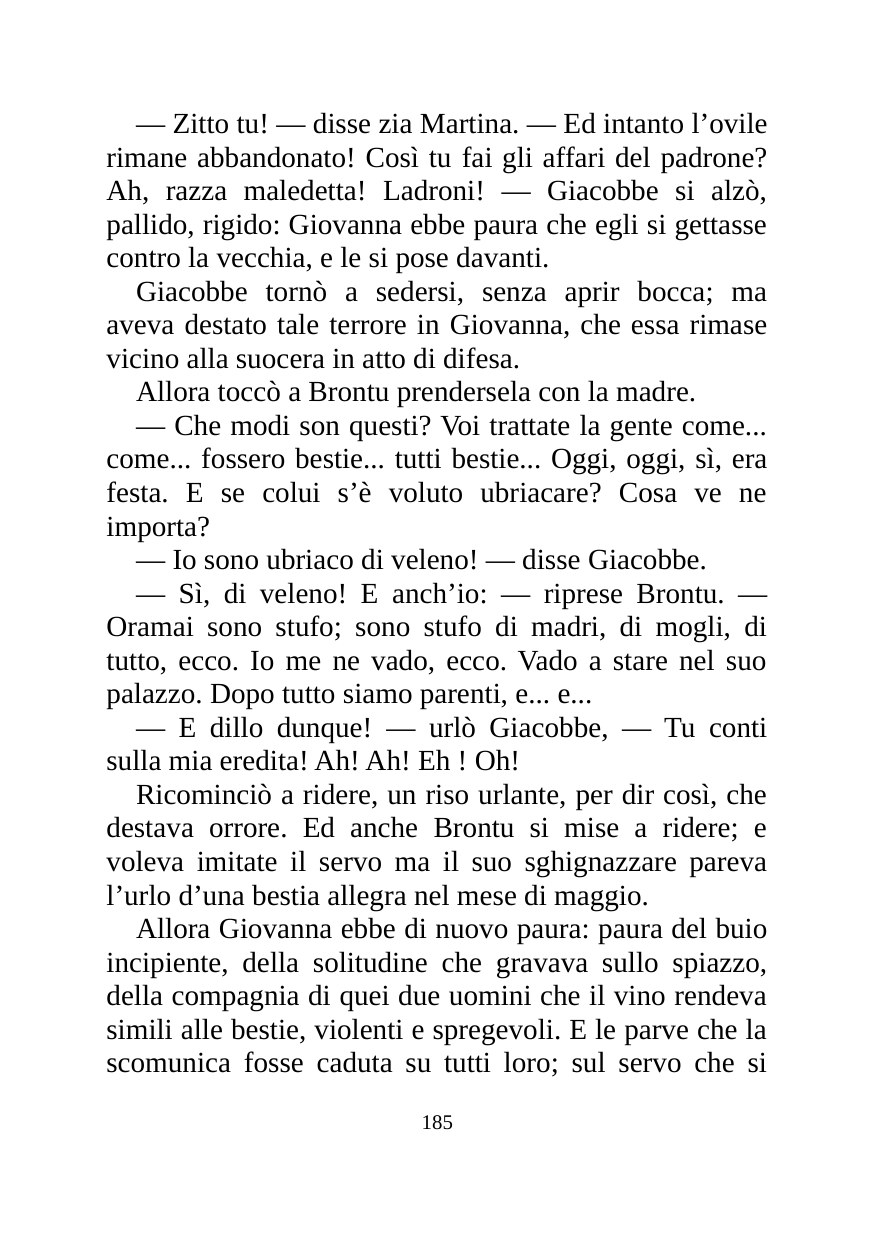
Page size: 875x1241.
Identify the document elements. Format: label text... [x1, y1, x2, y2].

text — Sì, di veleno! E anch’io: — riprese Brontu. — Oramai sono stufo; sono stufo di madri, di mogli, di tutto, ecco. Io me ne vado, ecco. Vado a stare nel suo palazzo. Dopo tutto siamo parenti, e... e... [106, 576, 768, 710]
text — Io sono ubriaco di veleno! — disse Giacobbe. [106, 542, 768, 576]
text — E dillo dunque! — urlò Giacobbe, — Tu conti sulla mia eredita! Ah! Ah! Eh ! Oh! [106, 710, 768, 777]
text — Che modi son questi? Voi trattate la gente come... come... fossero bestie... tutti bestie... Oggi, oggi, sì, era festa. E se colui s’è voluto ubriacare? Cosa ve ne importa? [106, 408, 768, 542]
text Giacobbe tornò a sedersi, senza aprir bocca; ma aveva destato tale terrore in Giovanna, che essa rimase vicino alla suocera in atto di difesa. [106, 274, 768, 374]
text Ricominciò a ridere, un riso urlante, per dir così, che destava orrore. Ed anche Brontu si mise a ridere; e voleva imitate il servo ma il suo sghignazzare pareva l’urlo d’una bestia allegra nel mese di maggio. [106, 777, 768, 911]
text Allora toccò a Brontu prendersela con la madre. [106, 374, 768, 408]
text Allora Giovanna ebbe di nuovo paura: paura del buio incipiente, della solitudine che gravava sullo spiazzo, della compagnia di quei due uomini che il vino rendeva simili alle bestie, violenti e spregevoli. E le parve che la scomunica fosse caduta su tutti loro; sul servo che si [106, 911, 768, 1079]
text — Zitto tu! — disse zia Martina. — Ed intanto l’ovile rimane abbandonato! Così tu fai gli affari del padrone? Ah, razza maledetta! Ladroni! — Giacobbe si alzò, pallido, rigido: Giovanna ebbe paura che egli si gettasse contro la vecchia, e le si pose davanti. [106, 106, 768, 274]
